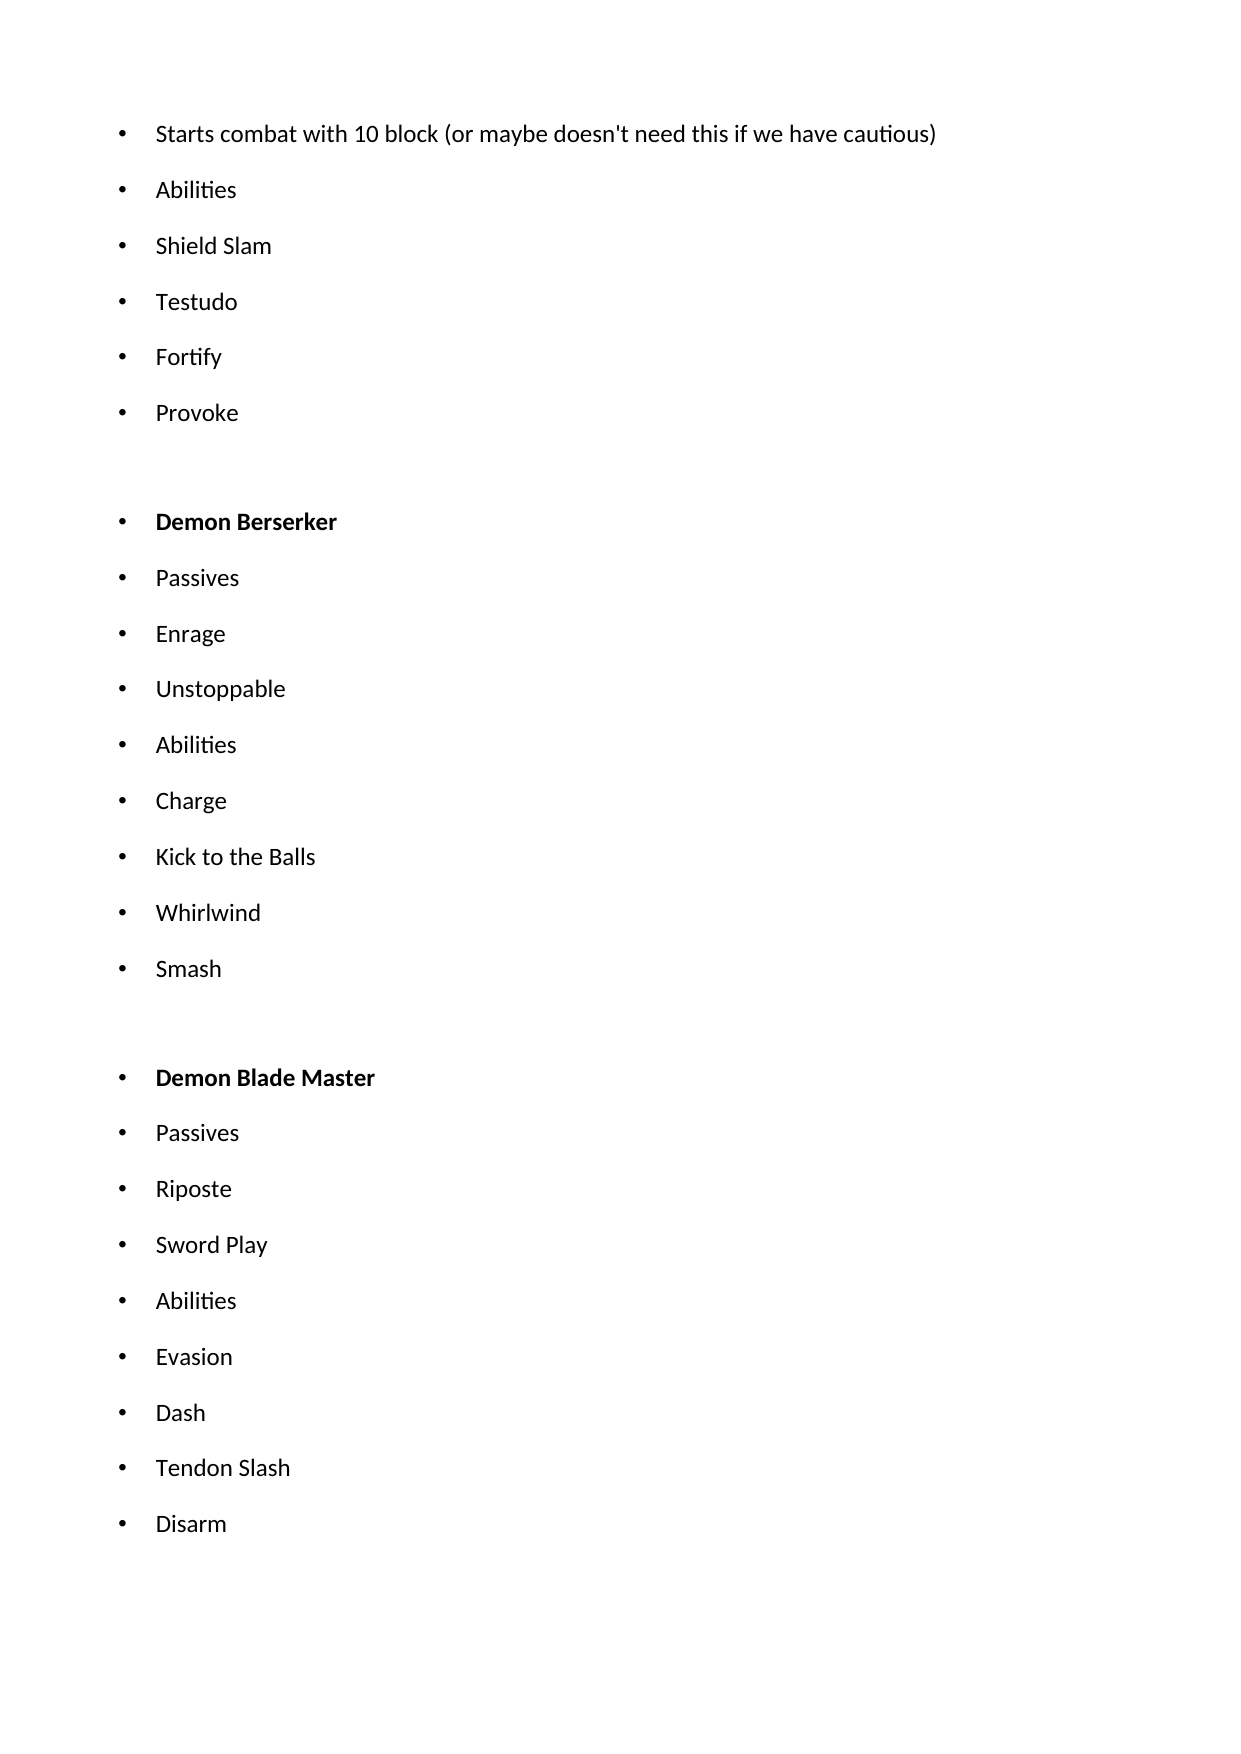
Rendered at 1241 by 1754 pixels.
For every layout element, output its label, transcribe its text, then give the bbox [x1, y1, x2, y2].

list Whirlwind [81, 897, 1122, 927]
list Provoke [81, 397, 1122, 428]
list Testudo [81, 286, 1122, 316]
list Enrage [81, 618, 1122, 648]
list Smash [81, 953, 1122, 983]
list Charge [81, 785, 1122, 816]
list Kick to the Balls [81, 841, 1122, 872]
list Passives [81, 562, 1122, 592]
list Riposte [81, 1173, 1122, 1204]
list Abilities [81, 729, 1122, 760]
list Evasion [81, 1341, 1122, 1371]
list Demon Blade Master [81, 1062, 1122, 1092]
list Abilities [81, 174, 1122, 204]
list Starts combat with 10 block (or maybe doesn't need this if we have cautious) [81, 118, 1122, 149]
list Demon Berserker [81, 506, 1122, 537]
list Passives [81, 1117, 1122, 1148]
list Disarm [81, 1508, 1122, 1539]
list Tendon Slash [81, 1452, 1122, 1483]
list Shield Slam [81, 230, 1122, 260]
list Sword Play [81, 1229, 1122, 1260]
list Fortify [81, 341, 1122, 372]
list Dash [81, 1397, 1122, 1427]
list Unstoppable [81, 674, 1122, 704]
list Abilities [81, 1285, 1122, 1316]
